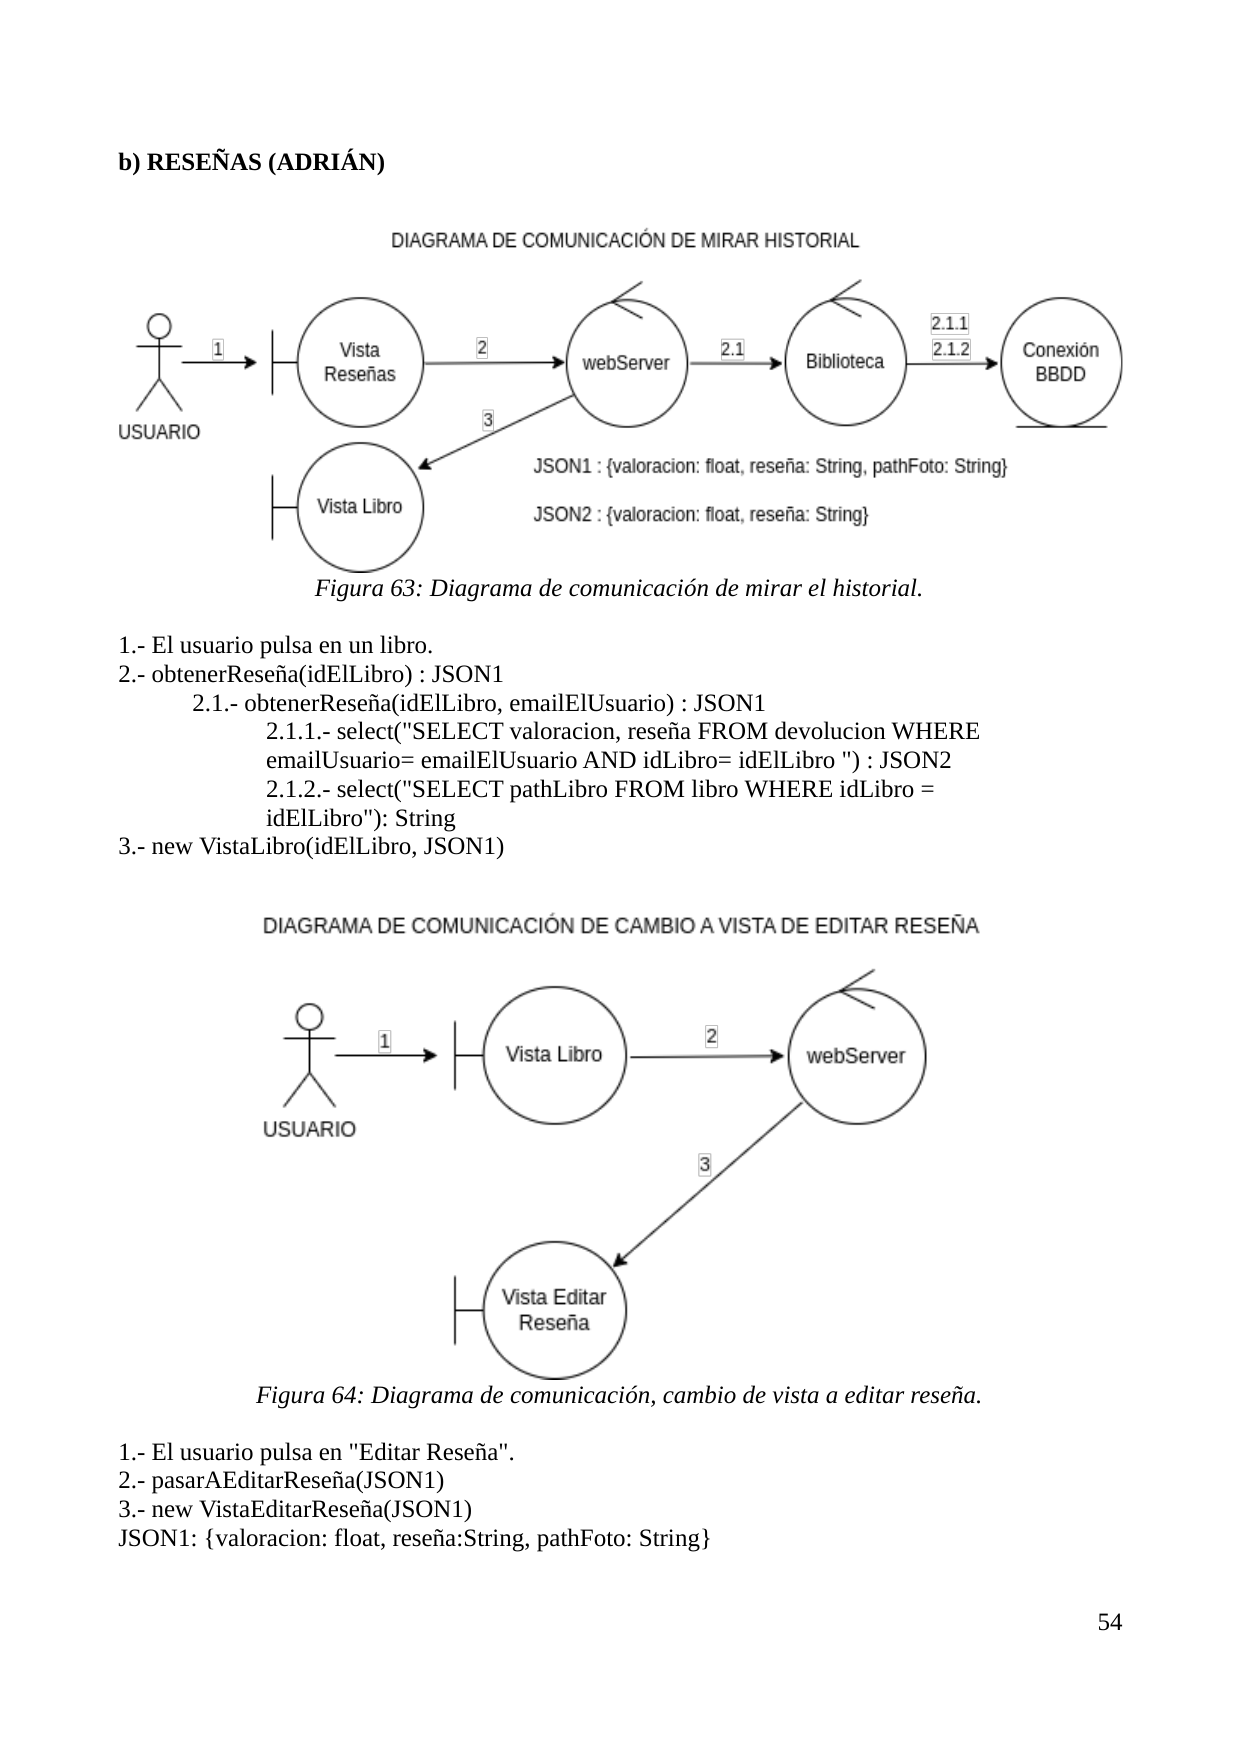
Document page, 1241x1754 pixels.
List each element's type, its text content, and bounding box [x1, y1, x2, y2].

text JSON1: {valoracion: float, reseña:String, pathFoto: String} [118, 1523, 1122, 1552]
picture [118, 217, 1123, 573]
text 2.- obtenerReseña(idElLibro) : JSON1 [118, 659, 1122, 688]
text Figura 64: Diagrama de comunicación, cambio de vista a editar reseña. [244, 1380, 996, 1409]
text 2.1.1.- select("SELECT valoracion, reseña FROM devolucion WHERE emailUsuario= emailElUsuario AND idLibro= idElLibro ") : JSON2 [118, 716, 1122, 774]
text 2.1.- obtenerReseña(idElLibro, emailElUsuario) : JSON1 [118, 688, 1122, 716]
subtitle b) RESEÑAS (ADRIÁN) [118, 147, 1122, 176]
text 2.- pasarAEditarReseña(JSON1) [118, 1466, 1122, 1494]
picture [244, 901, 997, 1380]
text 2.1.2.- select("SELECT pathLibro FROM libro WHERE idLibro = idElLibro"): String [118, 774, 1122, 831]
text Figura 63: Diagrama de comunicación de mirar el historial. [84, 573, 1156, 601]
text 1.- El usuario pulsa en "Editar Reseña". [118, 1437, 1122, 1466]
text 3.- new VistaLibro(idElLibro, JSON1) [118, 831, 1122, 860]
text 1.- El usuario pulsa en un libro. [118, 630, 1122, 659]
text 3.- new VistaEditarReseña(JSON1) [118, 1494, 1122, 1523]
